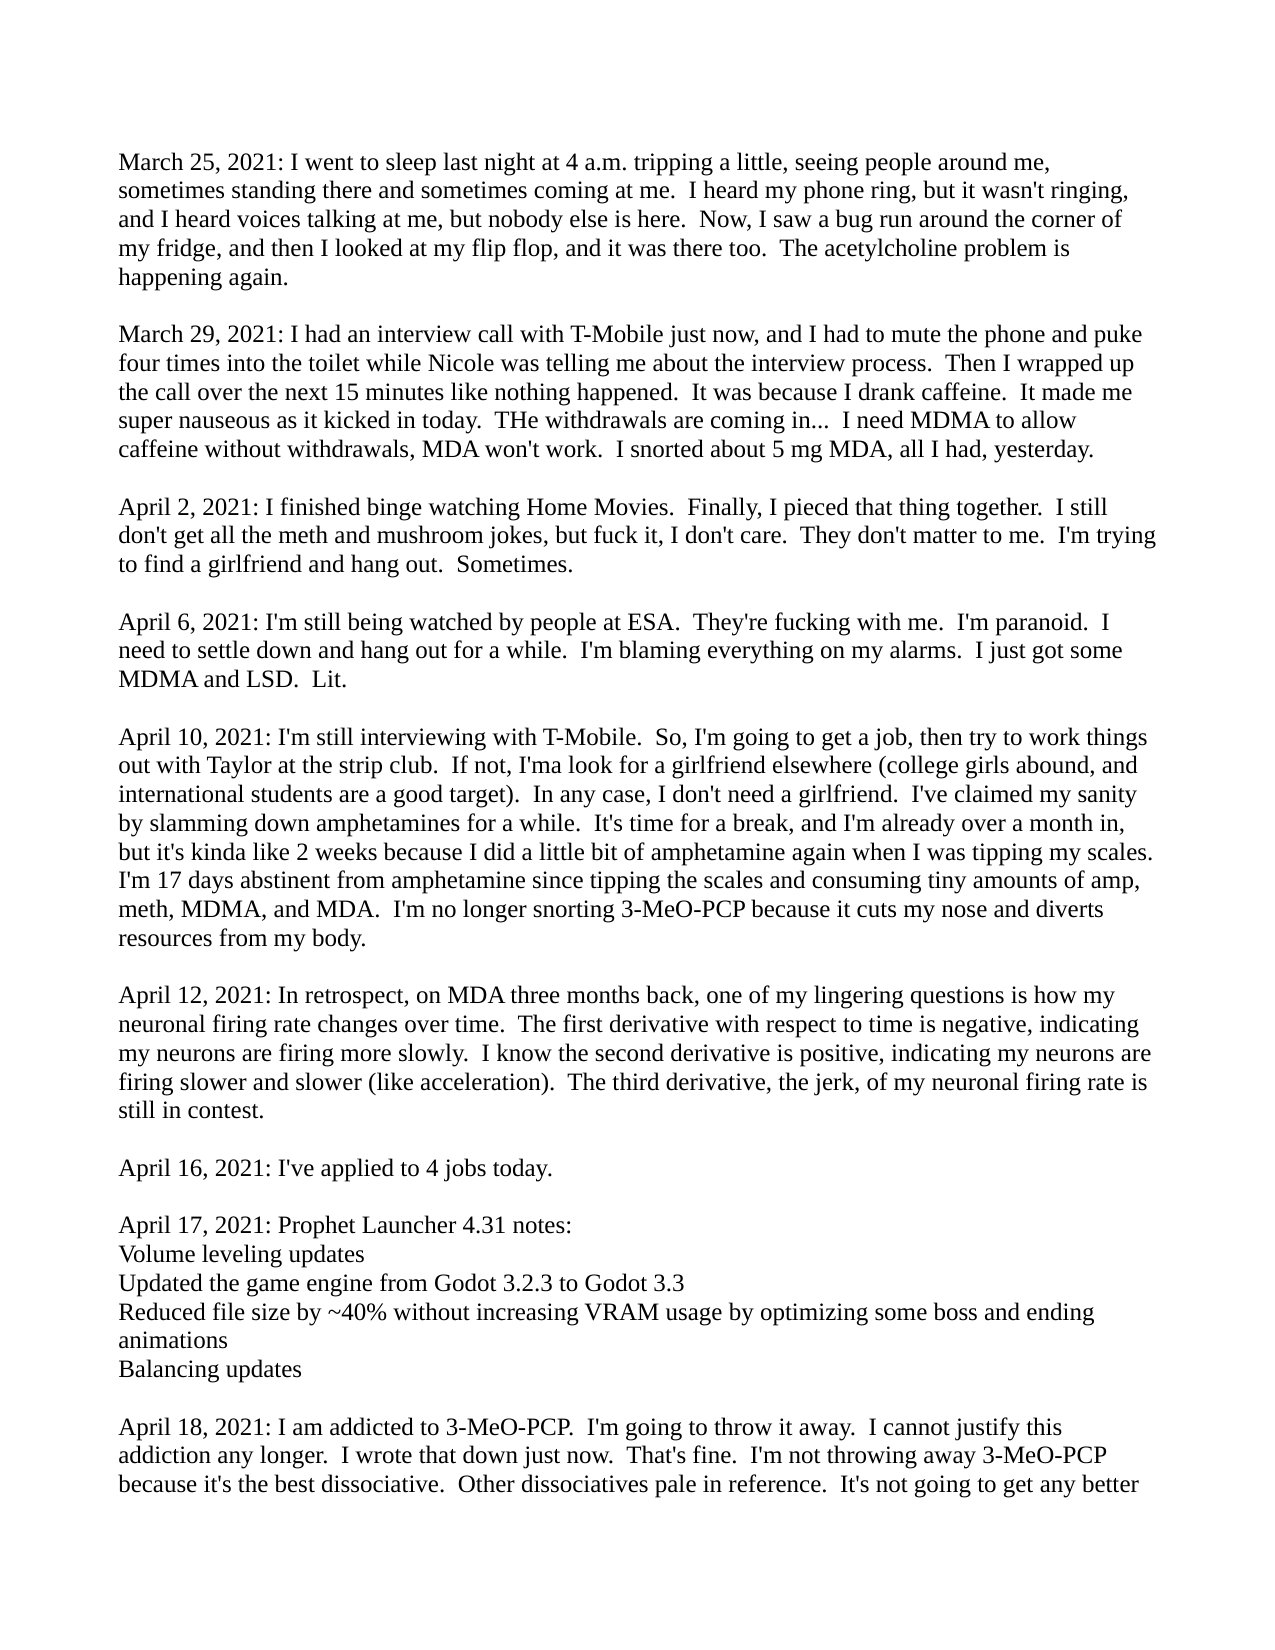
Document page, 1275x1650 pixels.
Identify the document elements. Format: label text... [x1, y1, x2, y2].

text April 18, 2021: I am addicted to 3-MeO-PCP. I'm going to throw it away. I cannot justify this addiction any longer. I wrote that down just now. That's fine. I'm not throwing away 3-MeO-PCP because it's the best dissociative. Other dissociatives pale in reference. It's not going to get any better [118, 1412, 1157, 1498]
text April 6, 2021: I'm still being watched by people at ESA. They're fucking with me. I'm paranoid. I need to settle down and hang out for a while. I'm blaming everything on my alarms. I just got some MDMA and LSD. Lit. [118, 607, 1157, 693]
text March 25, 2021: I went to sleep last night at 4 a.m. tripping a little, seeing people around me, sometimes standing there and sometimes coming at me. I heard my phone ring, but it wasn't ringing, and I heard voices talking at me, but nobody else is here. Now, I saw a bug run around the corner of my fridge, and then I looked at my flip flop, and it was there too. The acetylcholine problem is happening again. [118, 147, 1157, 291]
text April 16, 2021: I've applied to 4 jobs today. [118, 1153, 1157, 1182]
text April 17, 2021: Prophet Launcher 4.31 notes: [118, 1211, 1157, 1239]
text Volume leveling updates [118, 1239, 1157, 1268]
text Balancing updates [118, 1354, 1157, 1383]
text April 10, 2021: I'm still interviewing with T-Mobile. So, I'm going to get a job, then try to work things out with Taylor at the strip club. If not, I'ma look for a girlfriend elsewhere (college girls abound, and international students are a good target). In any case, I don't need a girlfriend. I've claimed my sanity by slamming down amphetamines for a while. It's time for a break, and I'm already over a month in, but it's kinda like 2 weeks because I did a little bit of amphetamine again when I was tipping my scales. I'm 17 days abstinent from amphetamine since tipping the scales and consuming tiny amounts of amp, meth, MDMA, and MDA. I'm no longer snorting 3-MeO-PCP because it cuts my nose and diverts resources from my body. [118, 722, 1157, 952]
text Updated the game engine from Godot 3.2.3 to Godot 3.3 [118, 1268, 1157, 1297]
text March 29, 2021: I had an interview call with T-Mobile just now, and I had to mute the phone and puke four times into the toilet while Nicole was telling me about the interview process. Then I wrapped up the call over the next 15 minutes like nothing happened. It was because I drank caffeine. It made me super nauseous as it kicked in today. THe withdrawals are coming in... I need MDMA to allow caffeine without withdrawals, MDA won't work. I snorted about 5 mg MDA, all I had, yesterday. [118, 319, 1157, 463]
text April 2, 2021: I finished binge watching Home Movies. Finally, I pieced that thing together. I still don't get all the meth and mushroom jokes, but fuck it, I don't care. They don't matter to me. I'm trying to find a girlfriend and hang out. Sometimes. [118, 492, 1157, 578]
text April 12, 2021: In retrospect, on MDA three months back, one of my lingering questions is how my neuronal firing rate changes over time. The first derivative with respect to time is negative, indicating my neurons are firing more slowly. I know the second derivative is positive, indicating my neurons are firing slower and slower (like acceleration). The third derivative, the jerk, of my neuronal firing rate is still in contest. [118, 981, 1157, 1124]
text Reduced file size by ~40% without increasing VRAM usage by optimizing some boss and ending animations [118, 1297, 1157, 1354]
